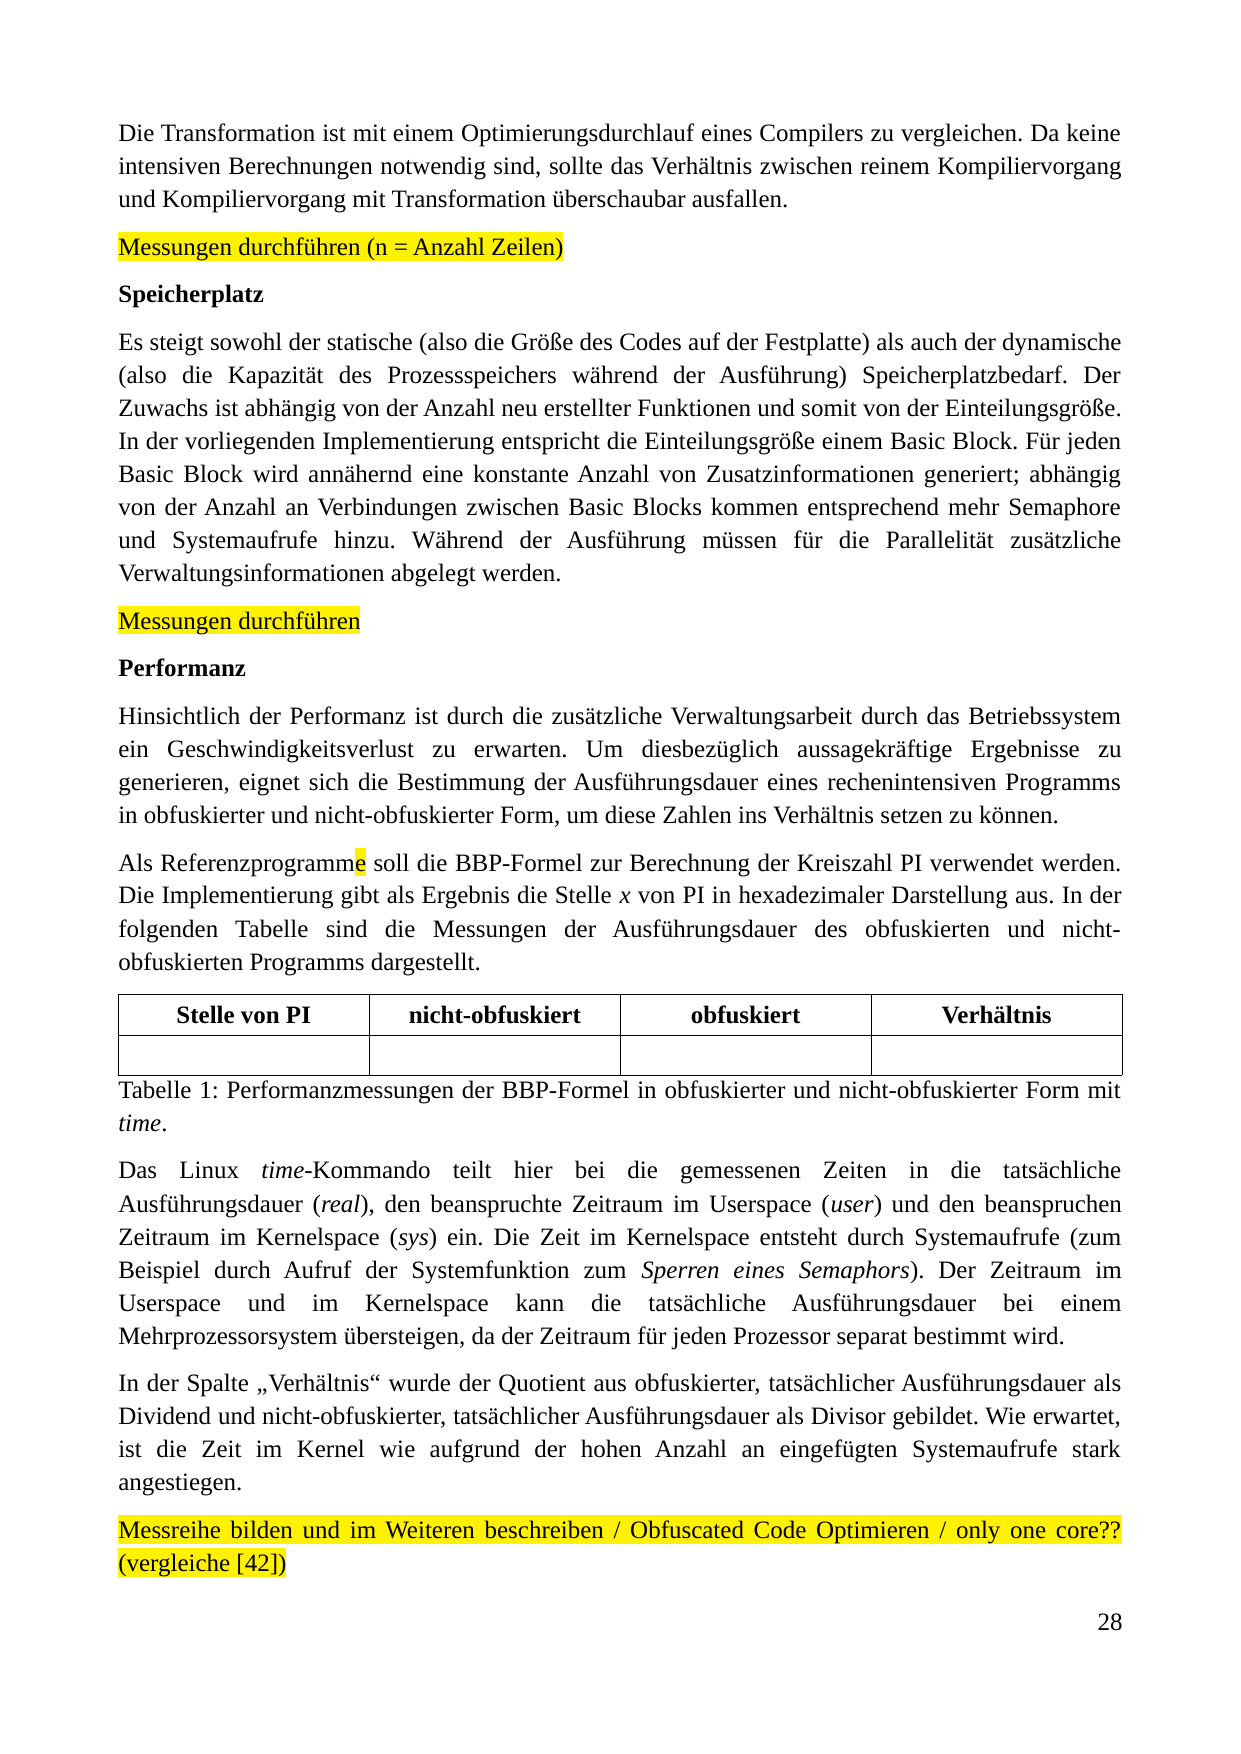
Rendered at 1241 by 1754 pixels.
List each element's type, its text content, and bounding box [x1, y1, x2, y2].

text Es steigt sowohl der statische (also die Größe des Codes auf der Festplatte) als auch der dynamische (also die Kapazität des Prozessspeichers während der Ausführung) Speicherplatzbedarf. Der Zuwachs ist abhängig von der Anzahl neu erstellter Funktionen und somit von der Einteilungsgröße. In der vorliegenden Implementierung entspricht die Einteilungsgröße einem Basic Block. Für jeden Basic Block wird annähernd eine konstante Anzahl von Zusatzinformationen generiert; abhängig von der Anzahl an Verbindungen zwischen Basic Blocks kommen entsprechend mehr Semaphore und Systemaufrufe hinzu. Während der Ausführung müssen für die Parallelität zusätzliche Verwaltungsinformationen abgelegt werden. [118, 327, 1122, 587]
text Speicherplatz [118, 279, 1122, 308]
table_cell [119, 1036, 369, 1075]
text Messreihe bilden und im Weiteren beschreiben / Obfuscated Code Optimieren / only one core?? (vergleiche [42]) [118, 1515, 1122, 1577]
table_cell [621, 1036, 871, 1075]
text In der Spalte „Verhältnis“ wurde der Quotient aus obfuskierter, tatsächlicher Ausführungsdauer als Dividend und nicht-obfuskierter, tatsächlicher Ausführungsdauer als Divisor gebildet. Wie erwartet, ist die Zeit im Kernel wie aufgrund der hohen Anzahl an eingefügten Systemaufrufe stark angestiegen. [118, 1368, 1122, 1496]
text Hinsichtlich der Performanz ist durch die zusätzliche Verwaltungsarbeit durch das Betriebssystem ein Geschwindigkeitsverlust zu erwarten. Um diesbezüglich aussagekräftige Ergebnisse zu generieren, eignet sich die Bestimmung der Ausführungsdauer eines rechenintensiven Programms in obfuskierter und nicht-obfuskierter Form, um diese Zahlen ins Verhältnis setzen zu können. [118, 701, 1122, 829]
text Tabelle 1: Performanzmessungen der BBP-Formel in obfuskierter und nicht-obfuskierter Form mit time. [118, 1076, 1122, 1137]
table_header obfuskiert [621, 995, 871, 1034]
text Als Referenzprogramme soll die BBP-Formel zur Berechnung der Kreiszahl PI verwendet werden. Die Implementierung gibt als Ergebnis die Stelle x von PI in hexadezimaler Darstellung aus. In der folgenden Tabelle sind die Messungen der Ausführungsdauer des obfuskierten und nicht-obfuskierten Programms dargestellt. [118, 848, 1122, 975]
text Die Transformation ist mit einem Optimierungsdurchlauf eines Compilers zu vergleichen. Da keine intensiven Berechnungen notwendig sind, sollte das Verhältnis zwischen reinem Kompiliervorgang und Kompiliervorgang mit Transformation überschaubar ausfallen. [118, 118, 1122, 213]
table_cell [370, 1036, 620, 1075]
table_cell [872, 1036, 1122, 1075]
table_header nicht-obfuskiert [370, 995, 620, 1034]
text Messungen durchführen [118, 606, 1122, 634]
text Messungen durchführen (n = Anzahl Zeilen) [118, 232, 1122, 261]
text Performanz [118, 653, 1122, 682]
table_header Stelle von PI [119, 995, 369, 1034]
table_header Verhältnis [872, 995, 1122, 1034]
text Das Linux time-Kommando teilt hier bei die gemessenen Zeiten in die tatsächliche Ausführungsdauer (real), den beanspruchte Zeitraum im Userspace (user) und den beanspruchen Zeitraum im Kernelspace (sys) ein. Die Zeit im Kernelspace entsteht durch Systemaufrufe (zum Beispiel durch Aufruf der Systemfunktion zum Sperren eines Semaphors). Der Zeitraum im Userspace und im Kernelspace kann die tatsächliche Ausführungsdauer bei einem Mehrprozessorsystem übersteigen, da der Zeitraum für jeden Prozessor separat bestimmt wird. [118, 1156, 1122, 1349]
